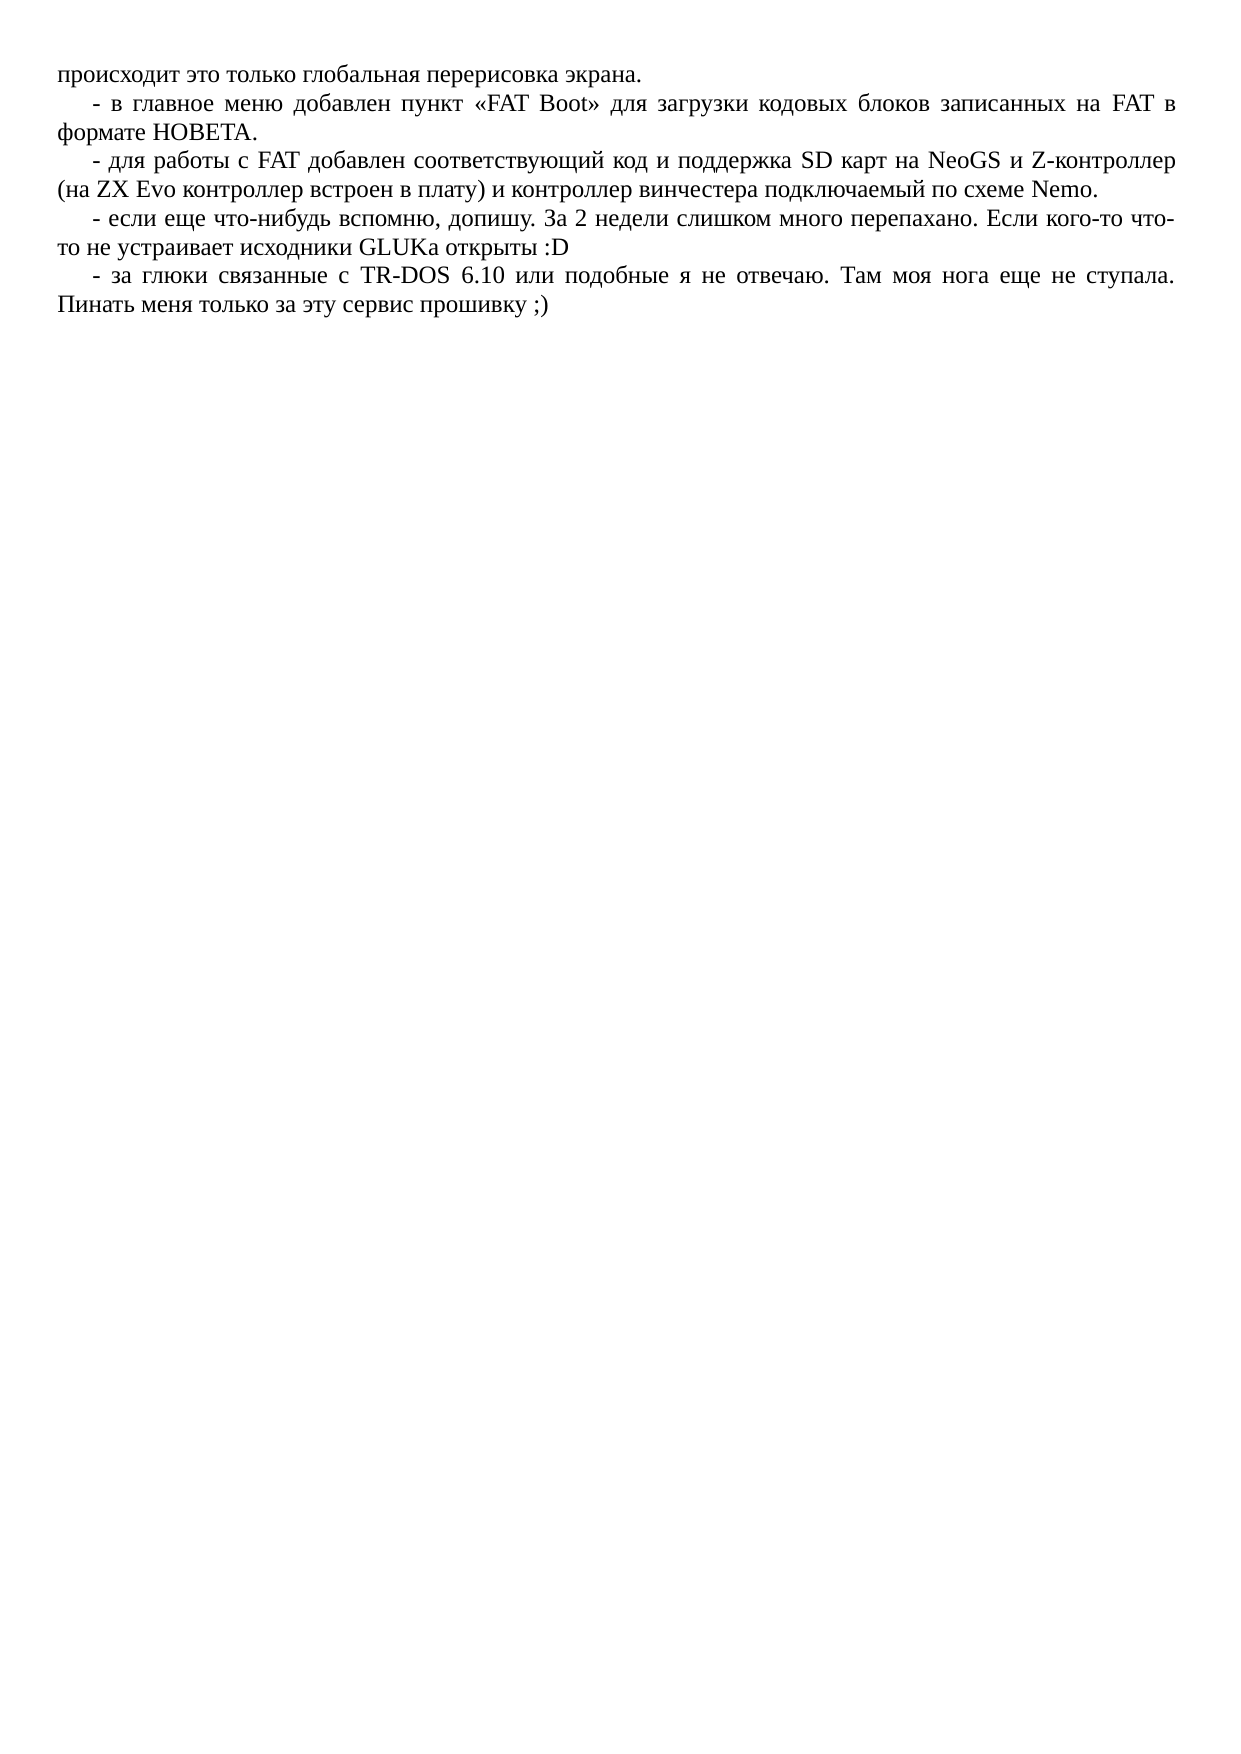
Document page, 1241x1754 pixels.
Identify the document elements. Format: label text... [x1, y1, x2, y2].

text - за глюки связанные с TR-DOS 6.10 или подобные я не отвечаю. Там моя нога еще не ступала. Пинать меня только за эту сервис прошивку ;) [57, 261, 1176, 318]
text - если еще что-нибудь вспомню, допишу. За 2 недели слишком много перепахано. Если кого-то что-то не устраивает исходники GLUKа открыты :D [57, 203, 1176, 261]
text происходит это только глобальная перерисовка экрана. [57, 59, 1176, 88]
text - для работы с FAT добавлен соответствующий код и поддержка SD карт на NeoGS и Z-контроллер (на ZX Evo контроллер встроен в плату) и контроллер винчестера подключаемый по схеме Nemo. [57, 146, 1176, 203]
text - в главное меню добавлен пункт «FAT Boot» для загрузки кодовых блоков записанных на FAT в формате HOBETA. [57, 88, 1176, 146]
